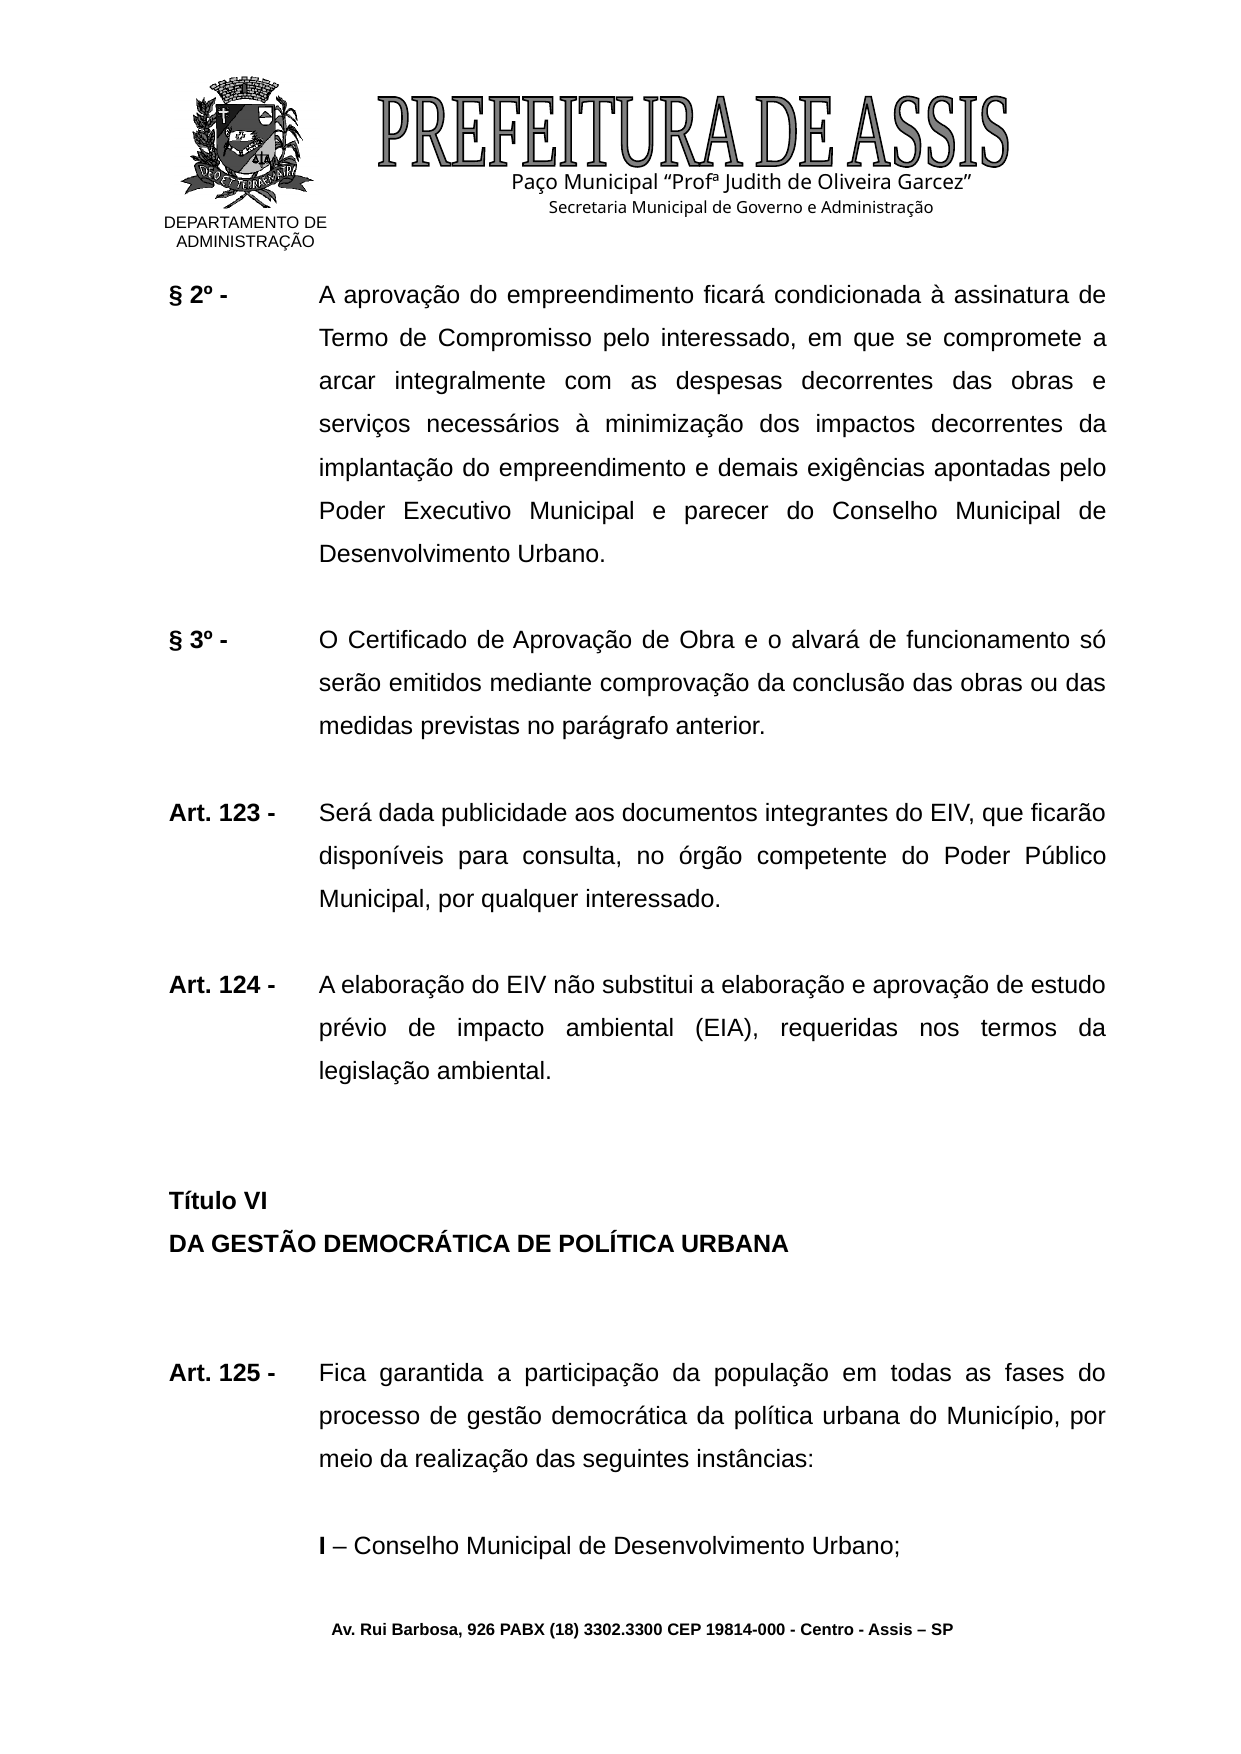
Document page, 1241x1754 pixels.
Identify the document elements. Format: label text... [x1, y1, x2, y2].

text § 3º - O Certificado de Aprovação de Obra e o alvará de funcionamento só serão emitidos mediante comprovação da conclusão das obras ou das medidas previstas no parágrafo anterior. [169, 625, 1107, 740]
text I – Conselho Municipal de Desenvolvimento Urbano; [169, 1531, 1107, 1559]
text DA GESTÃO DEMOCRÁTICA DE POLÍTICA URBANA [169, 1229, 1107, 1257]
text Art. 125 - Fica garantida a participação da população em todas as fases do processo de gestão democrática da política urbana do Município, por meio da realização das seguintes instâncias: [169, 1358, 1107, 1473]
text § 2º - A aprovação do empreendimento ficará condicionada à assinatura de Termo de Compromisso pelo interessado, em que se compromete a arcar integralmente com as despesas decorrentes das obras e serviços necessários à minimização dos impactos decorrentes da implantação do empreendimento e demais exigências apontadas pelo Poder Executivo Municipal e parecer do Conselho Municipal de Desenvolvimento Urbano. [169, 280, 1107, 567]
text Art. 123 - Será dada publicidade aos documentos integrantes do EIV, que ficarão disponíveis para consulta, no órgão competente do Poder Público Municipal, por qualquer interessado. [169, 797, 1107, 912]
text Art. 124 - A elaboração do EIV não substitui a elaboração e aprovação de estudo prévio de impacto ambiental (EIA), requeridas nos termos da legislação ambiental. [169, 970, 1107, 1085]
text Título VI [169, 1186, 1107, 1214]
